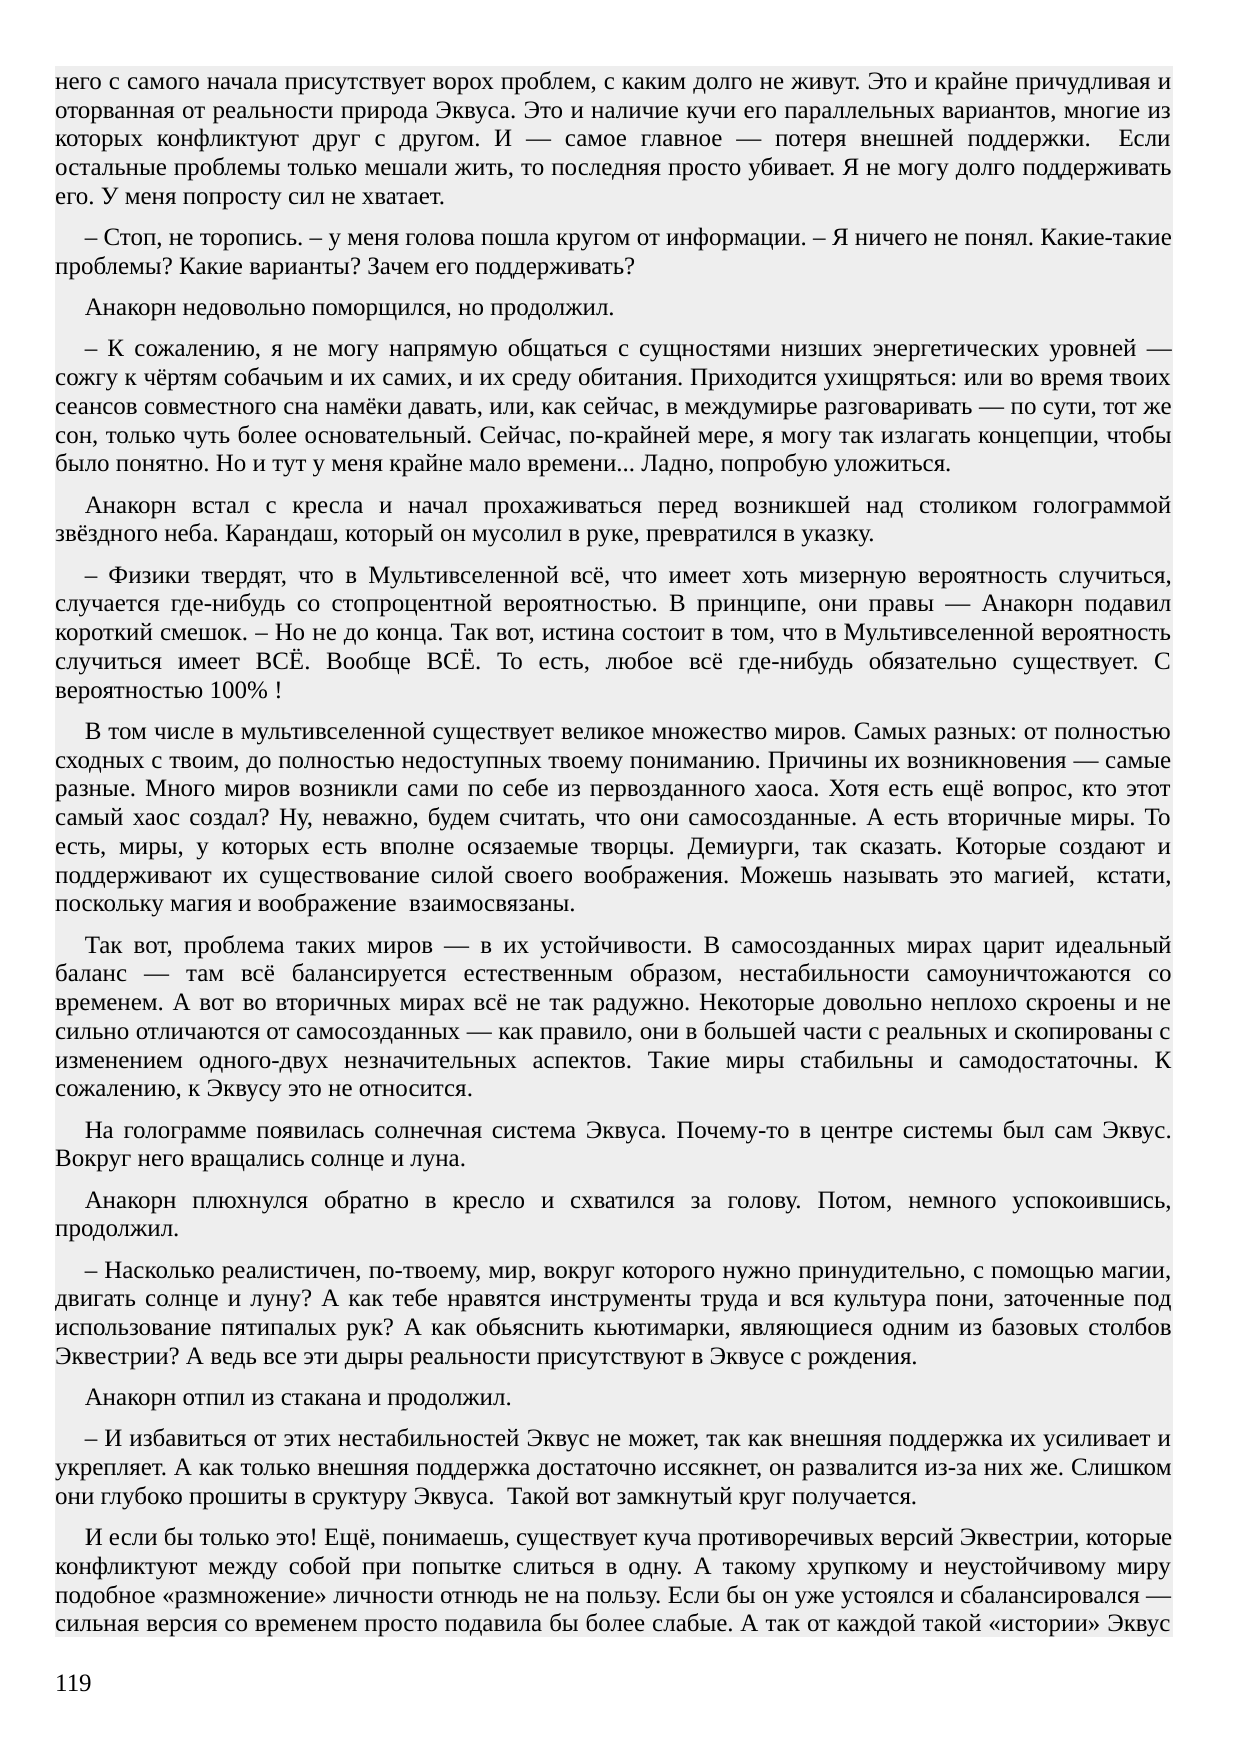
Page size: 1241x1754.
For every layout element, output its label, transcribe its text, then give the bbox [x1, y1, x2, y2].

text Анакорн отпил из стакана и продолжил. [55, 1382, 1173, 1411]
text Анакорн недовольно поморщился, но продолжил. [55, 292, 1173, 321]
text – Стоп, не торопись. – у меня голова пошла кругом от информации. – Я ничего не понял. Какие-такие проблемы? Какие варианты? Зачем его поддерживать? [55, 222, 1173, 280]
text – И избавиться от этих нестабильностей Эквус не может, так как внешняя поддержка их усиливает и укрепляет. А как только внешняя поддержка достаточно иссякнет, он развалится из-за них же. Слишком они глубоко прошиты в сруктуру Эквуса. Такой вот замкнутый круг получается. [55, 1423, 1173, 1510]
text И если бы только это! Ещё, понимаешь, существует куча противоречивых версий Эквестрии, которые конфликтуют между собой при попытке слиться в одну. А такому хрупкому и неустойчивому миру подобное «размножение» личности отнюдь не на пользу. Если бы он уже устоялся и сбалансировался — сильная версия со временем просто подавила бы более слабые. А так от каждой такой «истории» Эквус [55, 1522, 1173, 1637]
text На голограмме появилась солнечная система Эквуса. Почему-то в центре системы был сам Эквус. Вокруг него вращались солнце и луна. [55, 1115, 1173, 1172]
text Так вот, проблема таких миров — в их устойчивости. В самосозданных мирах царит идеальный баланс — там всё балансируется естественным образом, нестабильности самоуничтожаются со временем. А вот во вторичных мирах всё не так радужно. Некоторые довольно неплохо скроены и не сильно отличаются от самосозданных — как правило, они в большей части с реальных и скопированы с изменением одного-двух незначительных аспектов. Такие миры стабильны и самодостаточны. К сожалению, к Эквусу это не относится. [55, 930, 1173, 1102]
text – Физики твердят, что в Мультивселенной всё, что имеет хоть мизерную вероятность случиться, случается где-нибудь со стопроцентной вероятностью. В принципе, они правы — Анакорн подавил короткий смешок. – Но не до конца. Так вот, истина состоит в том, что в Мультивселенной вероятность случиться имеет ВСЁ. Вообще ВСЁ. То есть, любое всё где-нибудь обязательно существует. С вероятностью 100% ! [55, 560, 1173, 703]
text – К сожалению, я не могу напрямую общаться с сущностями низших энергетических уровней — сожгу к чёртям собачьим и их самих, и их среду обитания. Приходится ухищряться: или во время твоих сеансов совместного сна намёки давать, или, как сейчас, в междумирье разговаривать — по сути, тот же сон, только чуть более основательный. Сейчас, по-крайней мере, я могу так излагать концепции, чтобы было понятно. Но и тут у меня крайне мало времени... Ладно, попробую уложиться. [55, 333, 1173, 477]
text Анакорн плюхнулся обратно в кресло и схватился за голову. Потом, немного успокоившись, продолжил. [55, 1185, 1173, 1242]
text – Насколько реалистичен, по-твоему, мир, вокруг которого нужно принудительно, с помощью магии, двигать солнце и луну? А как тебе нравятся инструменты труда и вся культура пони, заточенные под использование пятипалых рук? А как обьяснить кьютимарки, являющиеся одним из базовых столбов Эквестрии? А ведь все эти дыры реальности присутствуют в Эквусе с рождения. [55, 1255, 1173, 1370]
text него с самого начала присутствует ворох проблем, с каким долго не живут. Это и крайне причудливая и оторванная от реальности природа Эквуса. Это и наличие кучи его параллельных вариантов, многие из которых конфликтуют друг с другом. И — самое главное — потеря внешней поддержки. Если остальные проблемы только мешали жить, то последняя просто убивает. Я не могу долго поддерживать его. У меня попросту сил не хватает. [55, 66, 1173, 210]
text Анакорн встал с кресла и начал прохаживаться перед возникшей над столиком голограммой звёздного неба. Карандаш, который он мусолил в руке, превратился в указку. [55, 490, 1173, 547]
text В том числе в мультивселенной существует великое множество миров. Самых разных: от полностью сходных с твоим, до полностью недоступных твоему пониманию. Причины их возникновения — самые разные. Много миров возникли сами по себе из первозданного хаоса. Хотя есть ещё вопрос, кто этот самый хаос создал? Ну, неважно, будем считать, что они самосозданные. А есть вторичные миры. То есть, миры, у которых есть вполне осязаемые творцы. Демиурги, так сказать. Которые создают и поддерживают их существование силой своего воображения. Можешь называть это магией, кстати, поскольку магия и воображение взаимосвязаны. [55, 716, 1173, 917]
